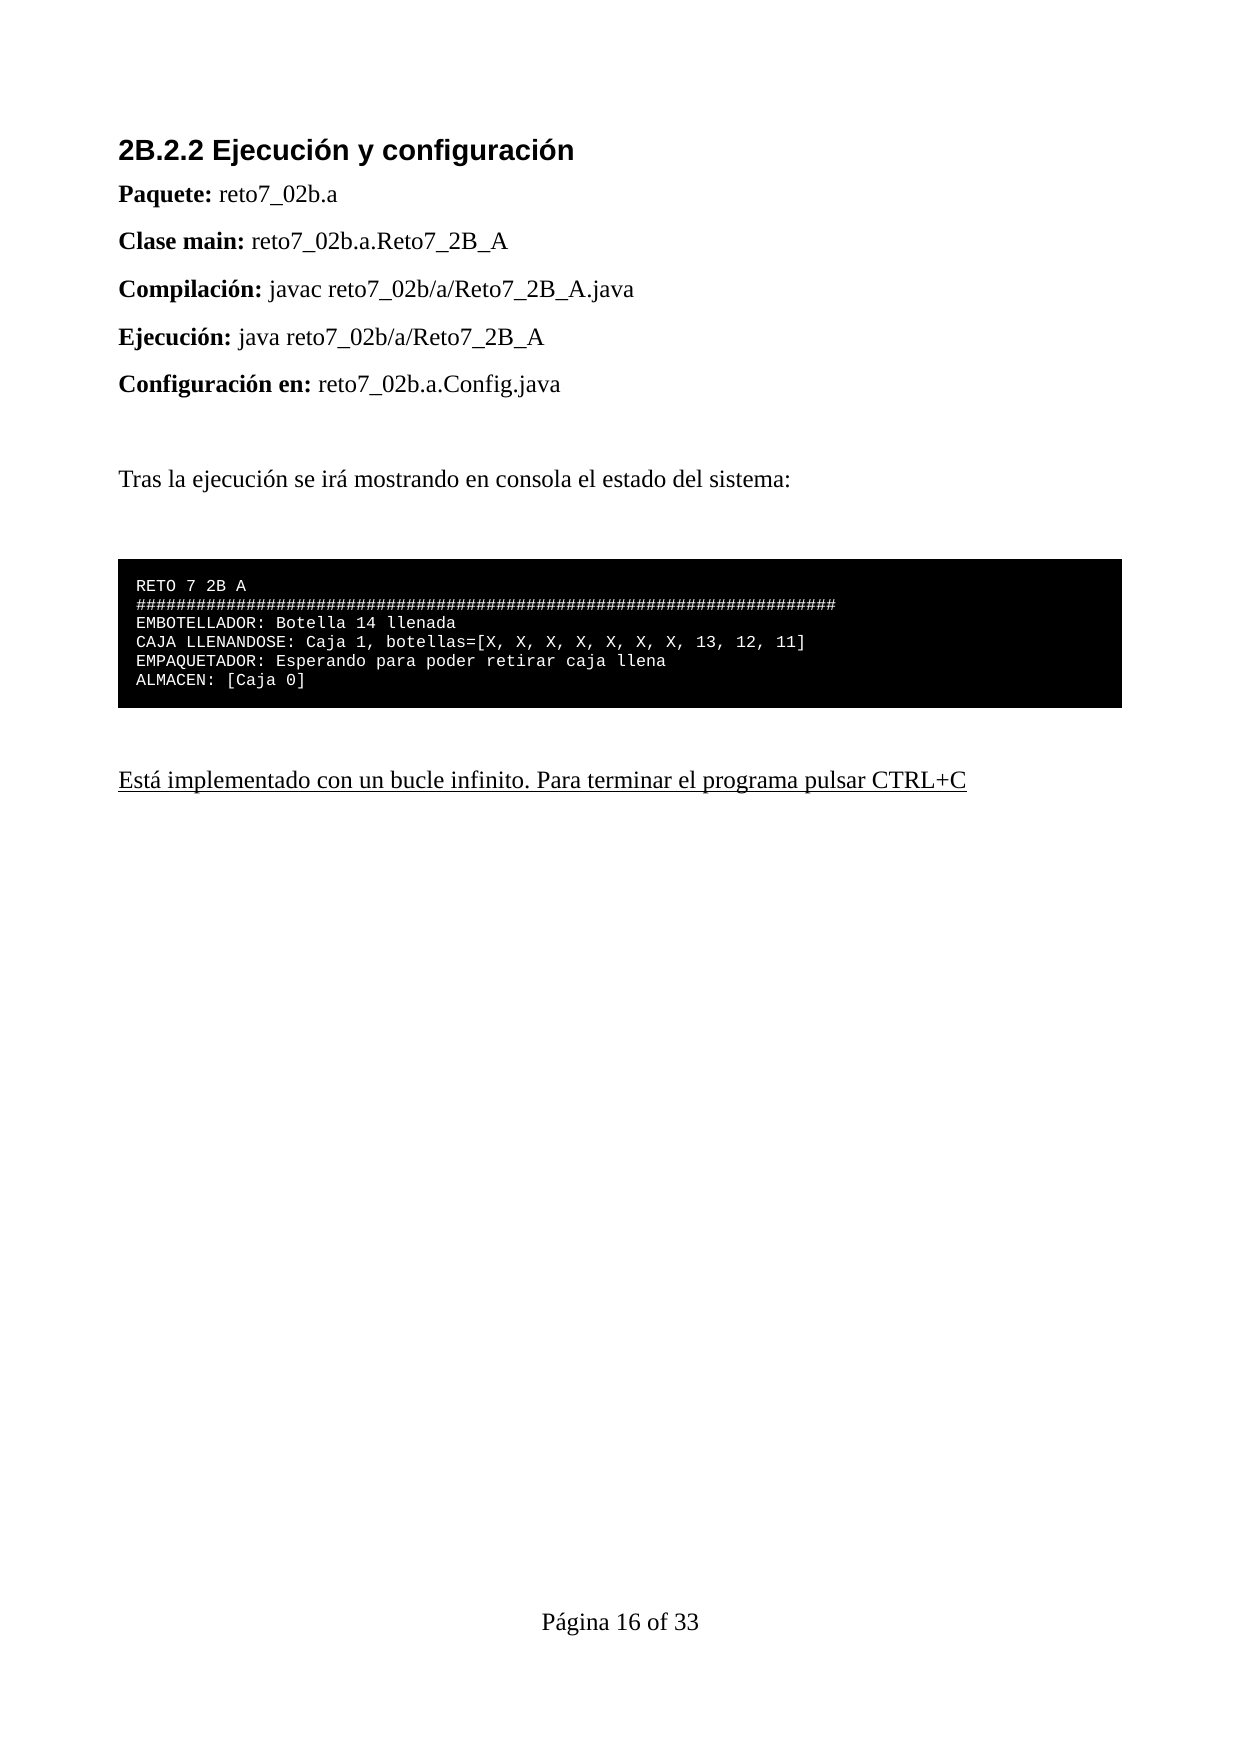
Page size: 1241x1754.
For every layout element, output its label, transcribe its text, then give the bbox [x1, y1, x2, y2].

text Configuración en: reto7_02b.a.Config.java [118, 369, 1122, 398]
text Ejecución: java reto7_02b/a/Reto7_2B_A [118, 322, 1122, 350]
text Paquete: reto7_02b.a [118, 179, 1122, 207]
text EMBOTELLADOR: Botella 14 llenada [118, 615, 1122, 634]
text RETO 7 2B A [118, 559, 1122, 596]
text CAJA LLENANDOSE: Caja 1, botellas=[X, X, X, X, X, X, X, 13, 12, 11] [118, 634, 1122, 653]
text Clase main: reto7_02b.a.Reto7_2B_A [118, 226, 1122, 255]
text EMPAQUETADOR: Esperando para poder retirar caja llena [118, 653, 1122, 672]
text Está implementado con un bucle infinito. Para terminar el programa pulsar CTRL+C [118, 766, 1122, 794]
text ALMACEN: [Caja 0] [118, 672, 1122, 708]
text Compilación: javac reto7_02b/a/Reto7_2B_A.java [118, 274, 1122, 303]
text ###################################################################### [118, 596, 1122, 615]
subtitle 2B.2.2 Ejecución y configuración [118, 133, 1122, 166]
text Tras la ejecución se irá mostrando en consola el estado del sistema: [118, 464, 1122, 493]
